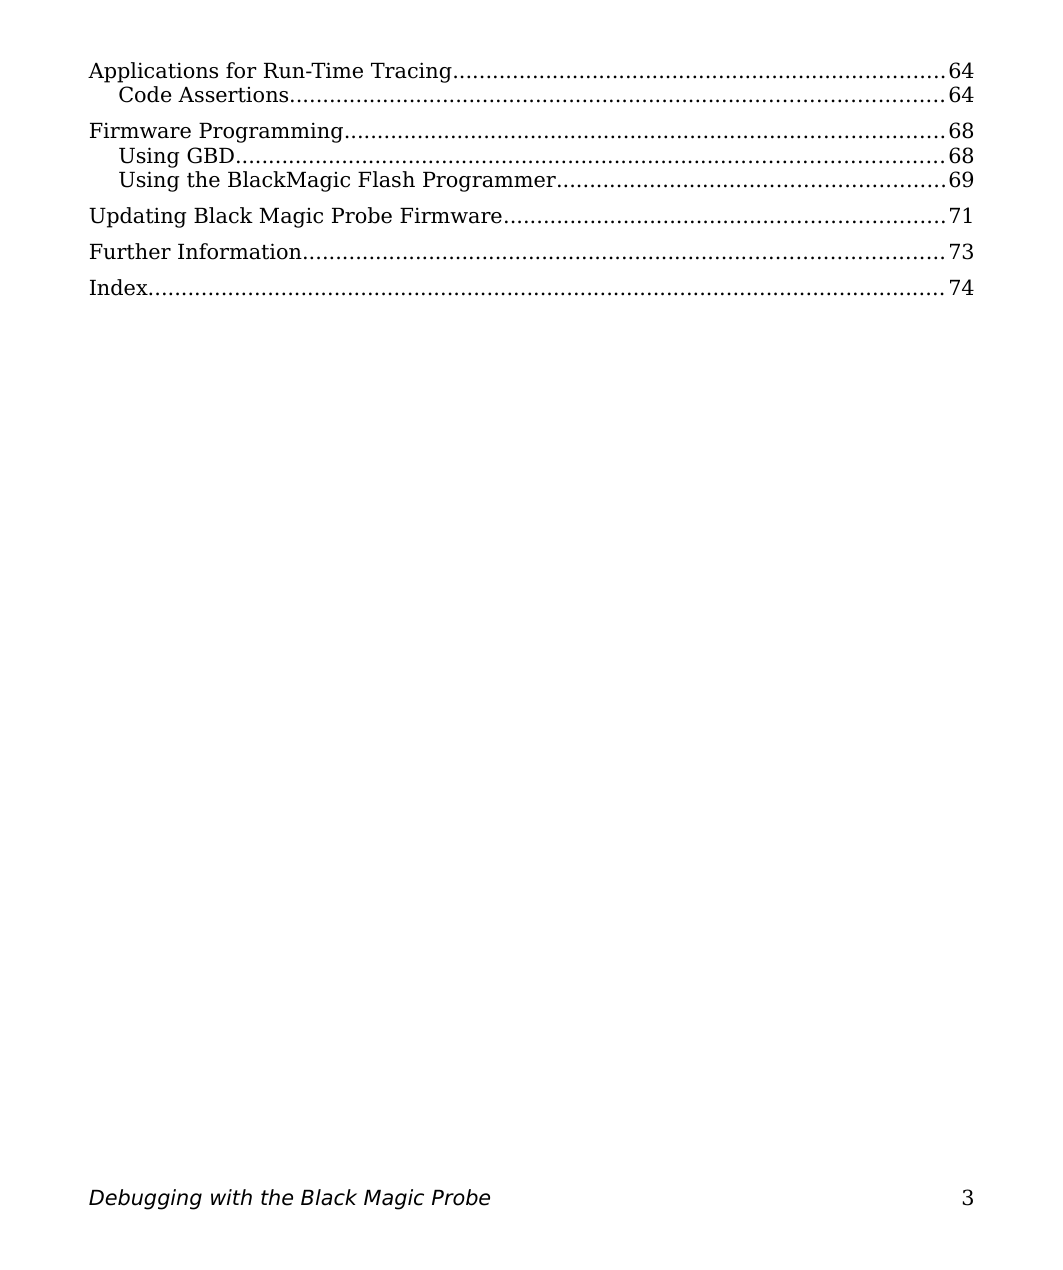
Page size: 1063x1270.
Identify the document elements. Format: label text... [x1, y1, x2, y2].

text Updating Black Magic Probe Firmware 71 [88, 204, 974, 228]
text Further Information 73 [88, 240, 974, 264]
text Index 74 [88, 276, 974, 300]
text Firmware Programming 68 [88, 119, 974, 144]
text Code Assertions 64 [118, 83, 974, 108]
text Using the BlackMagic Flash Programmer 69 [118, 168, 974, 192]
text Applications for Run-Time Tracing 64 [88, 59, 974, 83]
text Using GBD 68 [118, 144, 974, 168]
